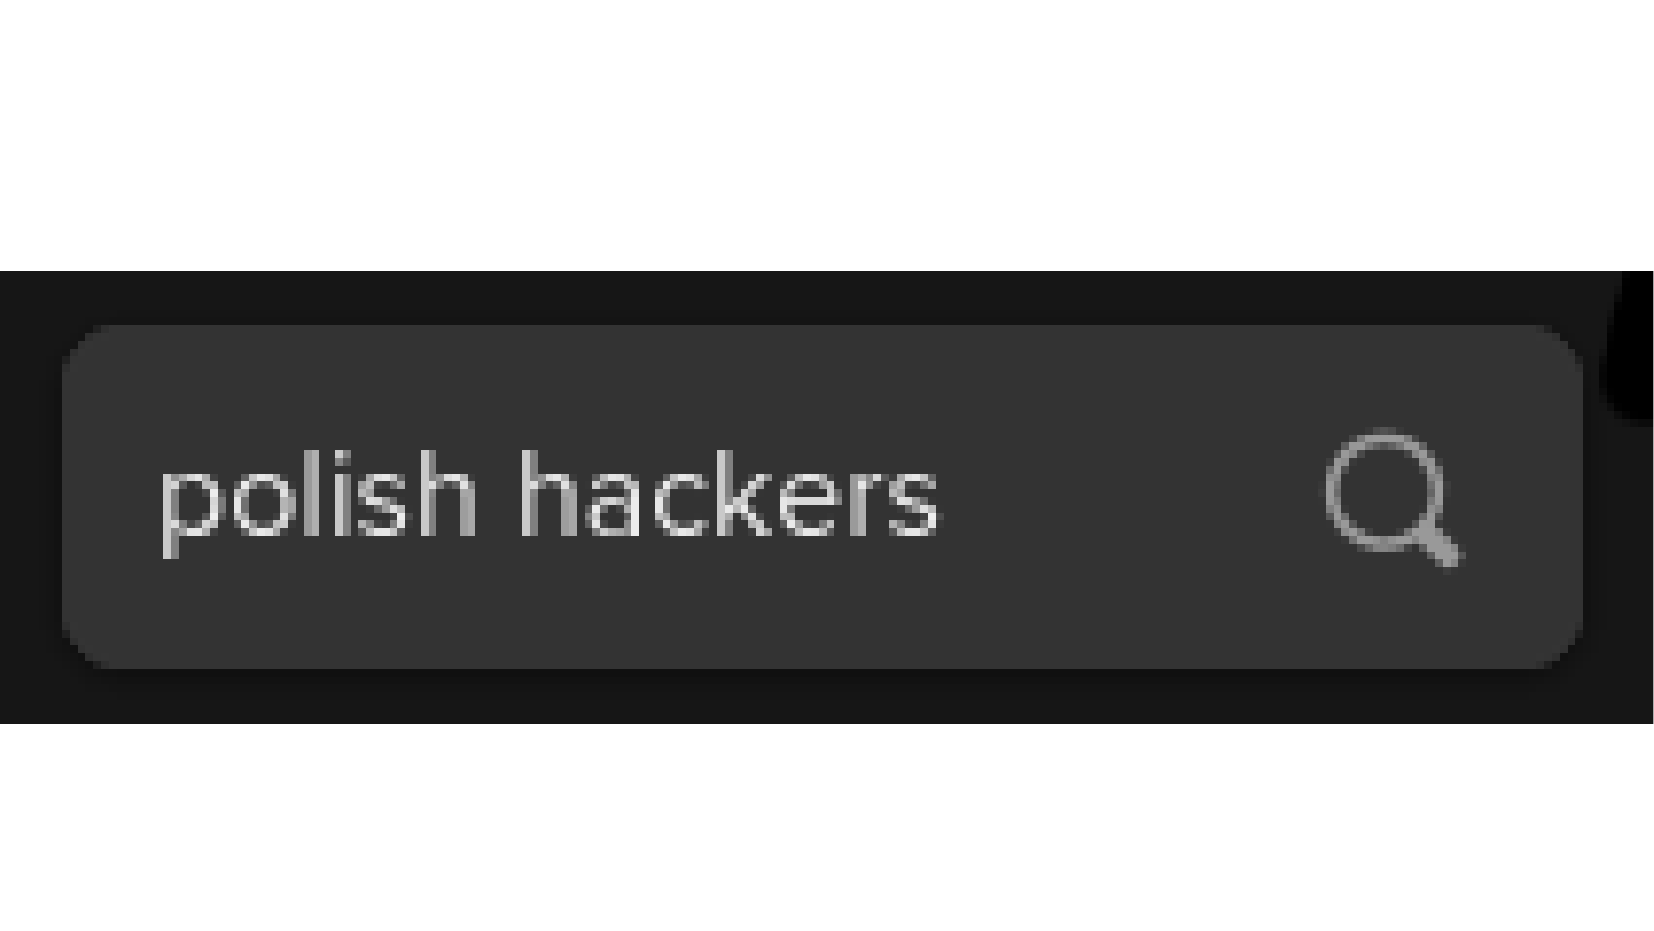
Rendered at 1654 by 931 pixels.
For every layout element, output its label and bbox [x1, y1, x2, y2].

picture [0, 271, 1654, 725]
